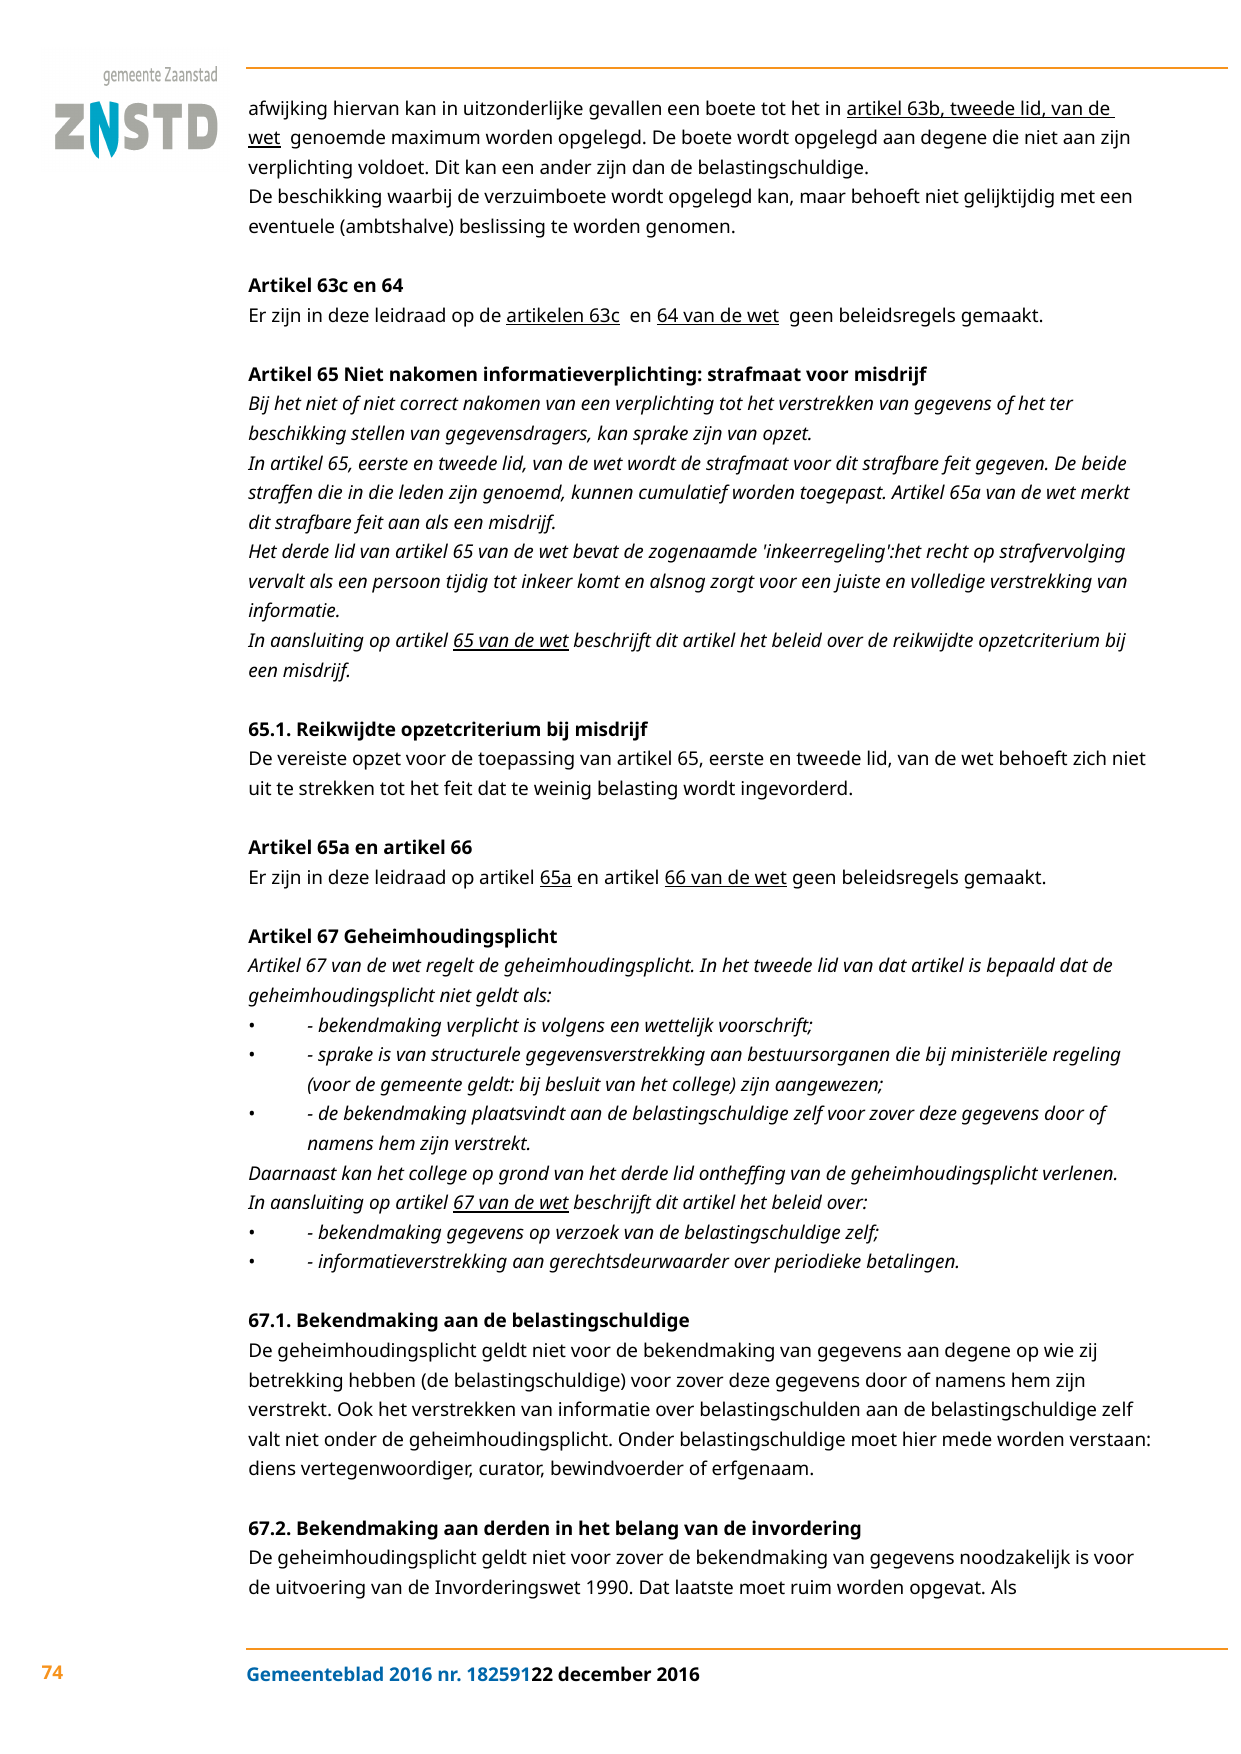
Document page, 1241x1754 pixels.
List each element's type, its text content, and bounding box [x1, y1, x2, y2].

text In aansluiting op artikel 67 van de wet beschrijft dit artikel het beleid over: [248, 1189, 1152, 1215]
text Er zijn in deze leidraad op de artikelen 63c en 64 van de wet geen beleidsregels gemaakt. [248, 302, 1152, 328]
list - sprake is van structurele gegevensverstrekking aan bestuursorganen die bij ministeriële regeling (voor de gemeente geldt: bij besluit van het college) zijn aangewezen; [248, 1041, 1152, 1097]
text De geheimhoudingsplicht geldt niet voor de bekendmaking van gegevens aan degene op wie zij betrekking hebben (de belastingschuldige) voor zover deze gegevens door of namens hem zijn verstrekt. Ook het verstrekken van informatie over belastingschulden aan de belastingschuldige zelf valt niet onder de geheimhoudingsplicht. Onder belastingschuldige moet hier mede worden verstaan: diens vertegenwoordiger, curator, bewindvoerder of erfgenaam. [248, 1337, 1152, 1481]
text Artikel 63c en 64 [248, 272, 1152, 298]
text Artikel 67 van de wet regelt de geheimhoudingsplicht. In het tweede lid van dat artikel is bepaald dat de geheimhoudingsplicht niet geldt als: [248, 953, 1152, 1008]
text Artikel 65a en artikel 66 [248, 834, 1152, 860]
text In aansluiting op artikel 65 van de wet beschrijft dit artikel het beleid over de reikwijdte opzetcriterium bij een misdrijf. [248, 627, 1152, 683]
text In artikel 65, eerste en tweede lid, van de wet wordt de strafmaat voor dit strafbare feit gegeven. De beide straffen die in die leden zijn genoemd, kunnen cumulatief worden toegepast. Artikel 65a van de wet merkt dit strafbare feit aan als een misdrijf. [248, 450, 1152, 535]
text afwijking hiervan kan in uitzonderlijke gevallen een boete tot het in artikel 63b, tweede lid, van de wet genoemde maximum worden opgelegd. De boete wordt opgelegd aan degene die niet aan zijn verplichting voldoet. Dit kan een ander zijn dan de belastingschuldige. [248, 95, 1152, 180]
text Daarnaast kan het college op grond van het derde lid ontheffing van de geheimhoudingsplicht verlenen. [248, 1160, 1152, 1186]
text 67.2. Bekendmaking aan derden in het belang van de invordering [248, 1515, 1152, 1541]
list - bekendmaking gegevens op verzoek van de belastingschuldige zelf; [248, 1219, 1152, 1245]
text De vereiste opzet voor de toepassing van artikel 65, eerste en tweede lid, van de wet behoeft zich niet uit te strekken tot het feit dat te weinig belasting wordt ingevorderd. [248, 746, 1152, 801]
text Er zijn in deze leidraad op artikel 65a en artikel 66 van de wet geen beleidsregels gemaakt. [248, 864, 1152, 890]
list - bekendmaking verplicht is volgens een wettelijk voorschrift; [248, 1012, 1152, 1038]
text Artikel 67 Geheimhoudingsplicht [248, 923, 1152, 949]
text 67.1. Bekendmaking aan de belastingschuldige [248, 1308, 1152, 1333]
list - informatieverstrekking aan gerechtsdeurwaarder over periodieke betalingen. [248, 1248, 1152, 1274]
text Bij het niet of niet correct nakomen van een verplichting tot het verstrekken van gegevens of het ter beschikking stellen van gegevensdragers, kan sprake zijn van opzet. [248, 391, 1152, 446]
picture [41, 47, 231, 172]
text Artikel 65 Niet nakomen informatieverplichting: strafmaat voor misdrijf [248, 361, 1152, 387]
list - de bekendmaking plaatsvindt aan de belastingschuldige zelf voor zover deze gegevens door of namens hem zijn verstrekt. [248, 1101, 1152, 1156]
text Het derde lid van artikel 65 van de wet bevat de zogenaamde 'inkeerregeling':het recht op strafvervolging vervalt als een persoon tijdig tot inkeer komt en alsnog zorgt voor een juiste en volledige verstrekking van informatie. [248, 538, 1152, 623]
text 65.1. Reikwijdte opzetcriterium bij misdrijf [248, 716, 1152, 742]
text De geheimhoudingsplicht geldt niet voor zover de bekendmaking van gegevens noodzakelijk is voor de uitvoering van de Invorderingswet 1990. Dat laatste moet ruim worden opgevat. Als [248, 1544, 1152, 1600]
text De beschikking waarbij de verzuimboete wordt opgelegd kan, maar behoeft niet gelijktijdig met een eventuele (ambtshalve) beslissing te worden genomen. [248, 183, 1152, 239]
